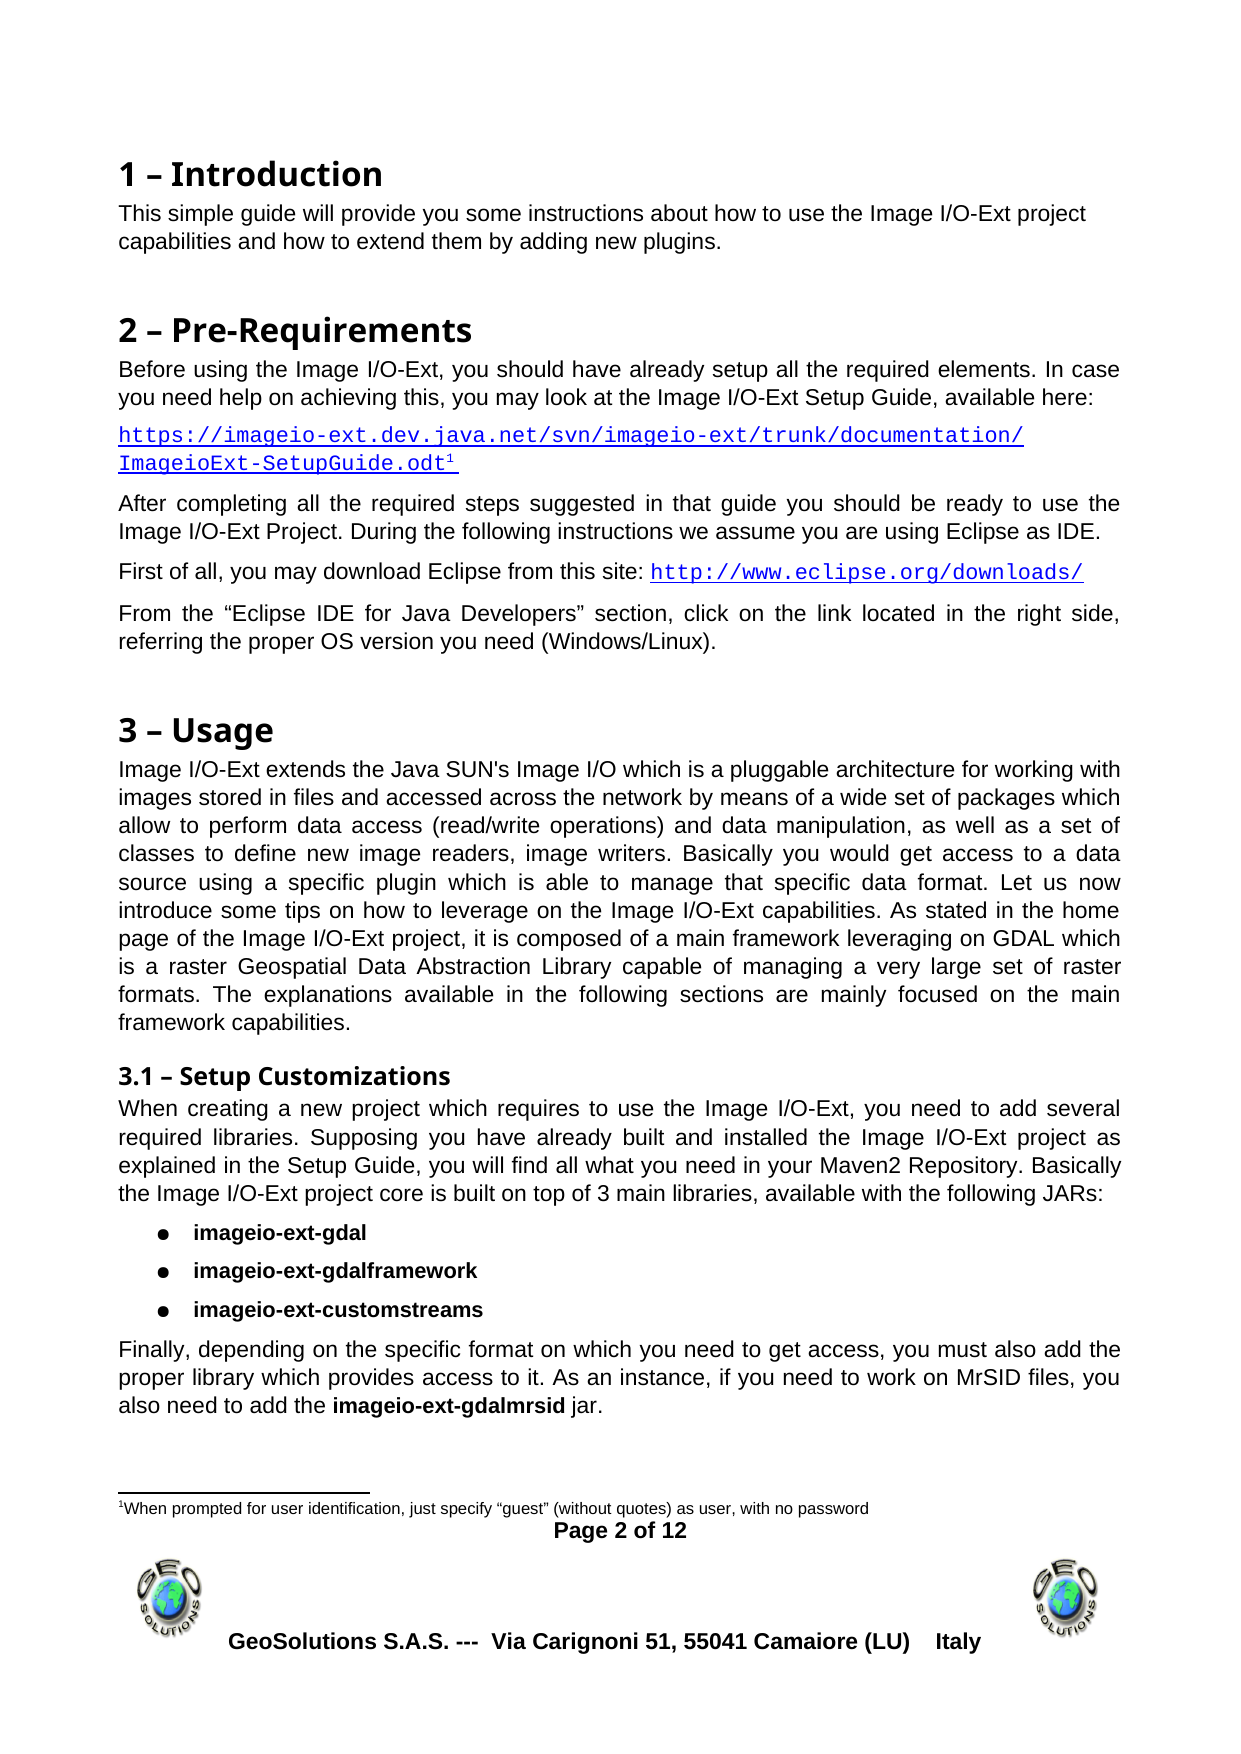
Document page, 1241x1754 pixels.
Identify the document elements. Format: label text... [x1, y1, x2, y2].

list imageio-ext-gdalframework [156, 1259, 1122, 1283]
text First of all, you may download Eclipse from this site: http://www.eclipse.org/downloads/ [118, 559, 1122, 586]
text From the “Eclipse IDE for Java Developers” section, click on the link located in the right side, referring the proper OS version you need (Windows/Linux). [118, 601, 1122, 654]
text https://imageio-ext.dev.java.net/svn/imageio-ext/trunk/documentation/ImageioExt-SetupGuide.odt [118, 424, 1122, 477]
text This simple guide will provide you some instructions about how to use the Image I/O-Ext project capabilities and how to extend them by adding new plugins. [118, 200, 1122, 254]
text When creating a new project which requires to use the Image I/O-Ext, you need to add several required libraries. Supposing you have already built and installed the Image I/O-Ext project as explained in the Setup Guide, you will find all what you need in your Maven2 Repository. Basically the Image I/O-Ext project core is built on top of 3 main libraries, available with the following JARs: [118, 1096, 1122, 1206]
list imageio-ext-customstreams [156, 1298, 1122, 1322]
picture [1030, 1552, 1101, 1641]
subtitle 2 – Pre-Requirements [118, 307, 1122, 352]
text Finally, depending on the specific format on which you need to get access, you must also add the proper library which provides access to it. As an instance, if you need to work on MrSID files, you also need to add the imageio-ext-gdalmrsid jar. [118, 1336, 1122, 1418]
subtitle 3 – Usage [118, 707, 1122, 752]
picture [134, 1552, 205, 1641]
subtitle 1 – Introduction [118, 151, 1122, 196]
list imageio-ext-gdal [156, 1220, 1122, 1245]
text Image I/O-Ext extends the Java SUN's Image I/O which is a pluggable architecture for working with images stored in files and accessed across the network by means of a wide set of packages which allow to perform data access (read/write operations) and data manipulation, as well as a set of classes to define new image readers, image writers. Basically you would get access to a data source using a specific plugin which is able to manage that specific data format. Let us now introduce some tips on how to leverage on the Image I/O-Ext capabilities. As stated in the home page of the Image I/O-Ext project, it is composed of a main framework leveraging on GDAL which is a raster Geospatial Data Abstraction Library capable of managing a very large set of raster formats. The explanations available in the following sections are mainly focused on the main framework capabilities. [118, 757, 1122, 1035]
text Before using the Image I/O-Ext, you should have already setup all the required elements. In case you need help on achieving this, you may look at the Image I/O-Ext Setup Guide, available here: [118, 357, 1122, 410]
subtitle 3.1 – Setup Customizations [118, 1059, 1122, 1093]
text When prompted for user identification, just specify “guest” (without quotes) as user, with no password [118, 1499, 1122, 1518]
text After completing all the required steps suggested in that guide you should be ready to use the Image I/O-Ext Project. During the following instructions we assume you are using Eclipse as IDE. [118, 491, 1122, 544]
